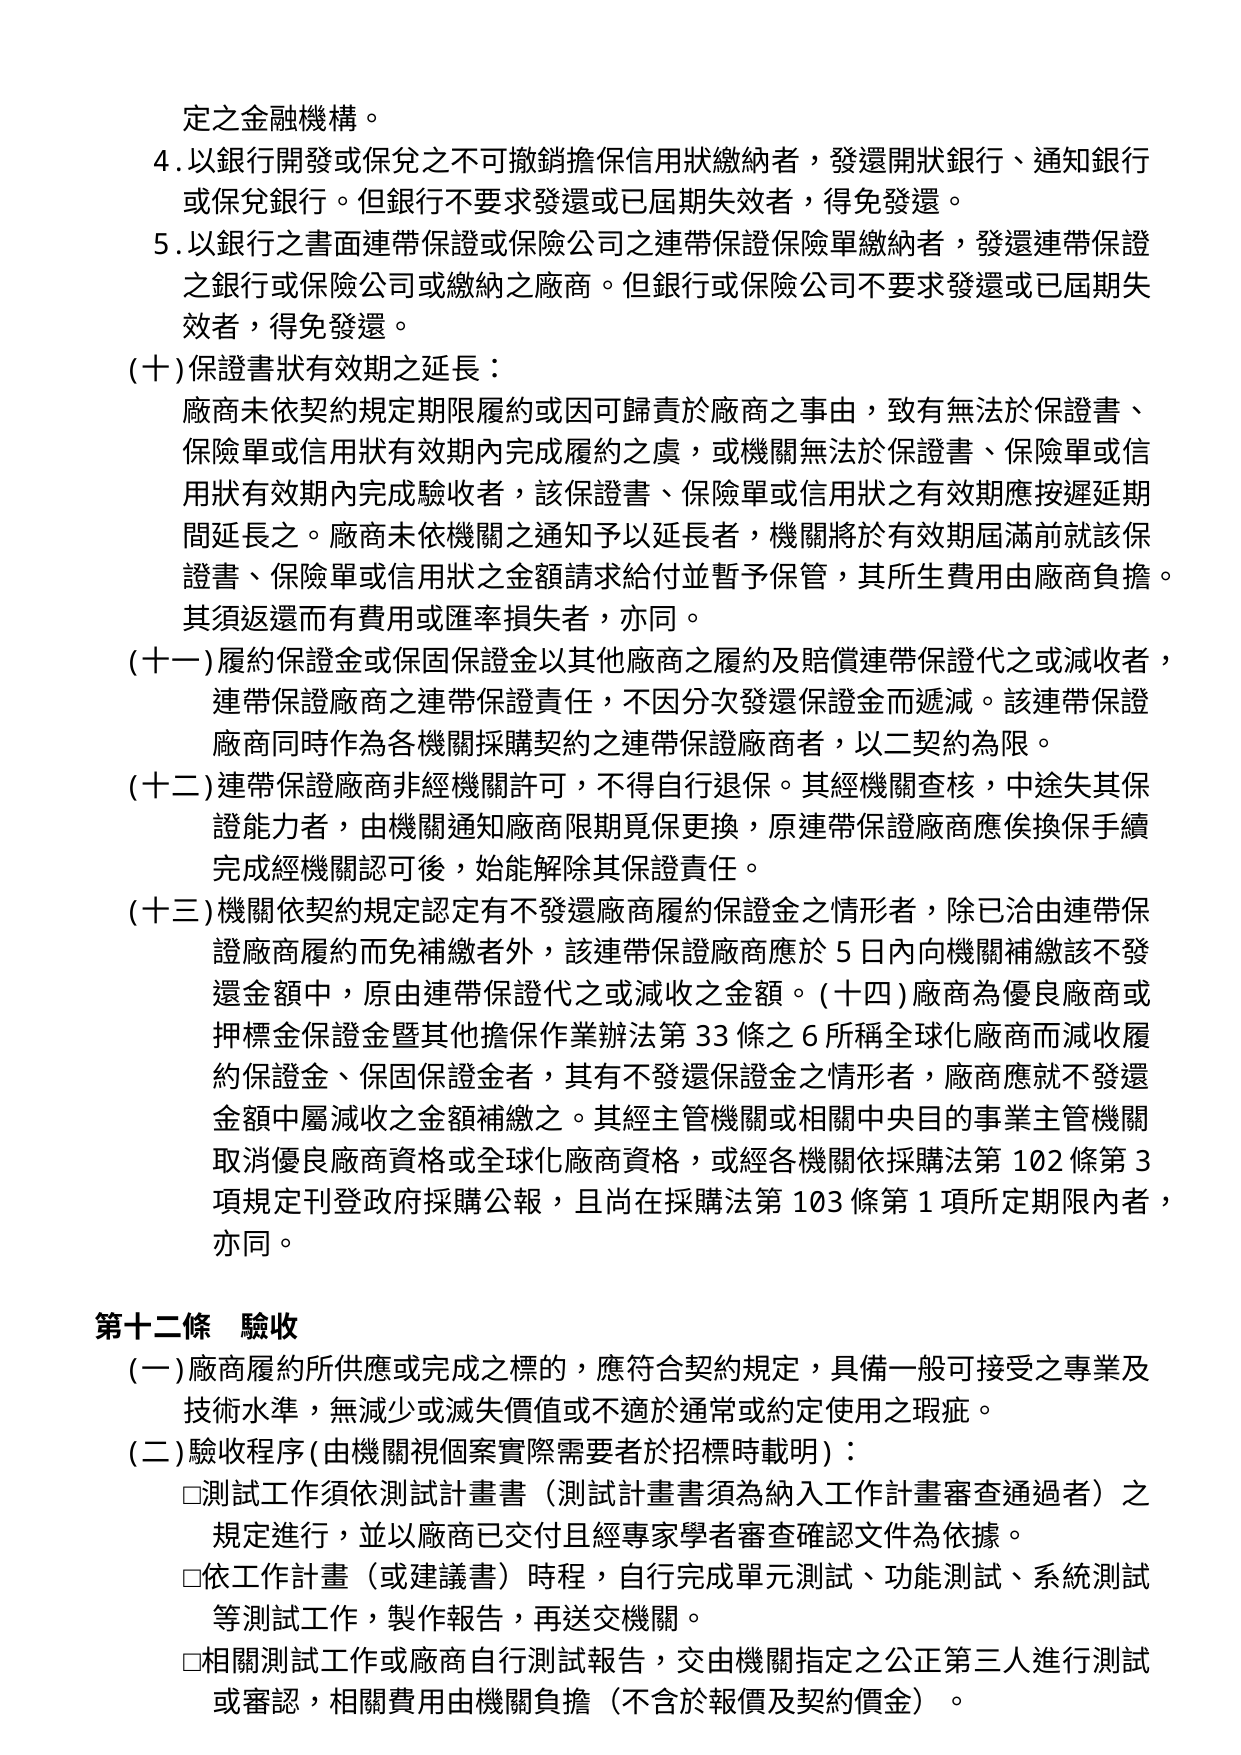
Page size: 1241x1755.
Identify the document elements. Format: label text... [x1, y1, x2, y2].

text (十二)連帶保證廠商非經機關許可，不得自行退保。其經機關查核，中途失其保證能力者，由機關通知廠商限期覓保更換，原連帶保證廠商應俟換保手續完成經機關認可後，始能解除其保證責任。 [124, 763, 1152, 888]
text 4.以銀行開發或保兌之不可撤銷擔保信用狀繳納者，發還開狀銀行、通知銀行或保兌銀行。但銀行不要求發還或已屆期失效者，得免發還。 [152, 138, 1152, 221]
text □相關測試工作或廠商自行測試報告，交由機關指定之公正第三人進行測試或審認，相關費用由機關負擔（不含於報價及契約價金）。 [183, 1638, 1152, 1721]
text □測試工作須依測試計畫書（測試計畫書須為納入工作計畫審查通過者）之規定進行，並以廠商已交付且經專家學者審查確認文件為依據。 [183, 1471, 1152, 1554]
text (十三)機關依契約規定認定有不發還廠商履約保證金之情形者，除已洽由連帶保證廠商履約而免補繳者外，該連帶保證廠商應於5日內向機關補繳該不發還金額中，原由連帶保證代之或減收之金額。(十四)廠商為優良廠商或押標金保證金暨其他擔保作業辦法第33條之6所稱全球化廠商而減收履約保證金、保固保證金者，其有不發還保證金之情形者，廠商應就不發還金額中屬減收之金額補繳之。其經主管機關或相關中央目的事業主管機關取消優良廠商資格或全球化廠商資格，或經各機關依採購法第102條第3項規定刊登政府採購公報，且尚在採購法第103條第1項所定期限內者，亦同。 [124, 888, 1152, 1263]
text (二)驗收程序(由機關視個案實際需要者於招標時載明)： [124, 1429, 1152, 1471]
text (十)保證書狀有效期之延長： [124, 346, 1152, 388]
text 定之金融機構。 [152, 96, 1152, 138]
text □依工作計畫（或建議書）時程，自行完成單元測試、功能測試、系統測試等測試工作，製作報告，再送交機關。 [183, 1554, 1152, 1638]
text (十一)履約保證金或保固保證金以其他廠商之履約及賠償連帶保證代之或減收者，連帶保證廠商之連帶保證責任，不因分次發還保證金而遞減。該連帶保證廠商同時作為各機關採購契約之連帶保證廠商者，以二契約為限。 [124, 638, 1152, 763]
text 廠商未依契約規定期限履約或因可歸責於廠商之事由，致有無法於保證書、保險單或信用狀有效期內完成履約之虞，或機關無法於保證書、保險單或信用狀有效期內完成驗收者，該保證書、保險單或信用狀之有效期應按遲延期間延長之。廠商未依機關之通知予以延長者，機關將於有效期屆滿前就該保證書、保險單或信用狀之金額請求給付並暫予保管，其所生費用由廠商負擔。其須返還而有費用或匯率損失者，亦同。 [182, 388, 1152, 638]
text (一)廠商履約所供應或完成之標的，應符合契約規定，具備一般可接受之專業及技術水準，無減少或滅失價值或不適於通常或約定使用之瑕疵。 [124, 1346, 1152, 1429]
text 5.以銀行之書面連帶保證或保險公司之連帶保證保險單繳納者，發還連帶保證之銀行或保險公司或繳納之廠商。但銀行或保險公司不要求發還或已屆期失效者，得免發還。 [152, 221, 1152, 346]
text 第十二條 驗收 [94, 1304, 1152, 1346]
